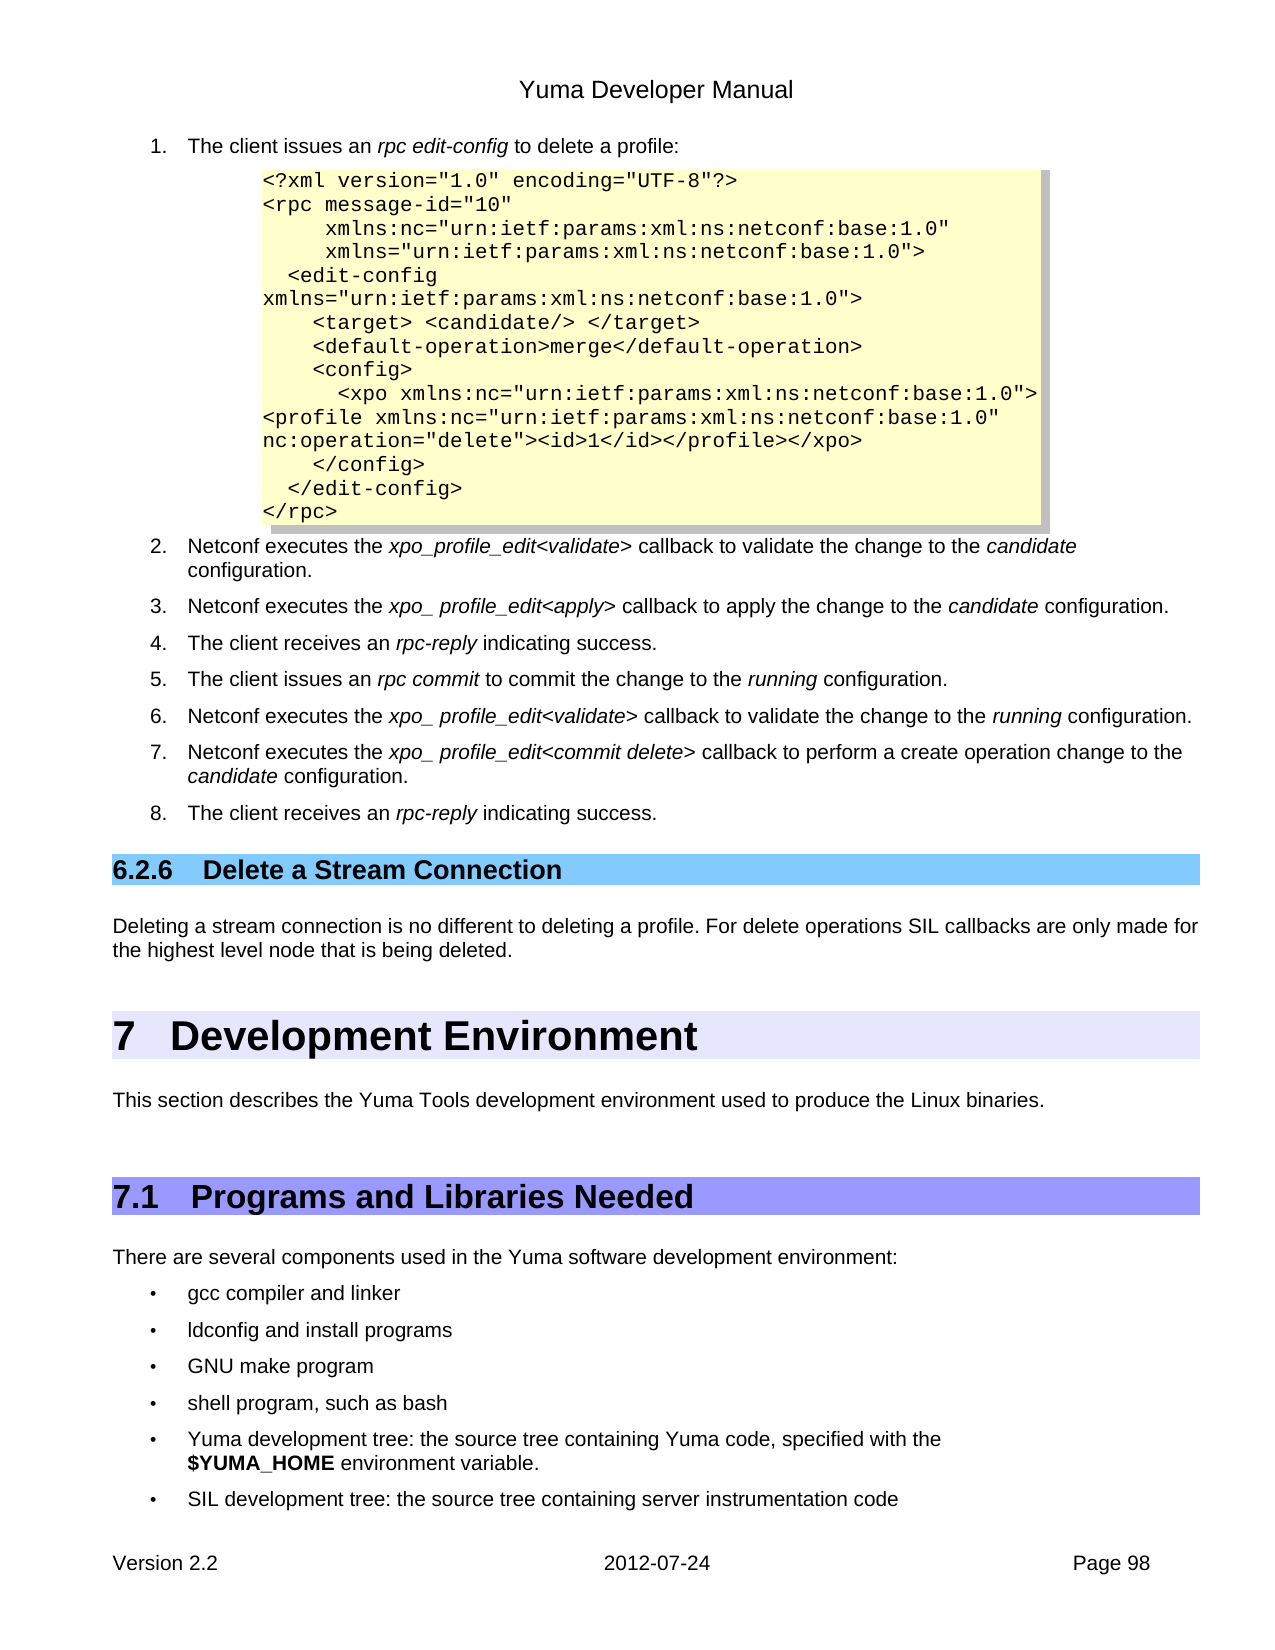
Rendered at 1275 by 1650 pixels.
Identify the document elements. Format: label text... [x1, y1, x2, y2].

list SIL development tree: the source tree containing server instrumentation code [150, 1487, 1200, 1511]
list shell program, such as bash [150, 1390, 1200, 1414]
subtitle Programs and Libraries Needed [112, 1177, 1200, 1215]
text Deleting a stream connection is no different to deleting a profile. For delete operations SIL callbacks are only made for the highest level node that is being deleted. [112, 914, 1200, 962]
list The client receives an rpc-reply indicating success. [150, 801, 1200, 824]
list Netconf executes the xpo_ profile_edit<apply> callback to apply the change to the candidate configuration. [150, 594, 1200, 618]
list Yuma development tree: the source tree containing Yuma code, specified with the $YUMA_HOME environment variable. [150, 1427, 1200, 1475]
list Netconf executes the xpo_ profile_edit<commit delete> callback to perform a create operation change to the candidate configuration. [150, 740, 1200, 788]
list Netconf executes the xpo_profile_edit<validate> callback to validate the change to the candidate configuration. [150, 534, 1200, 582]
text This section describes the Yuma Tools development environment used to produce the Linux binaries. [112, 1087, 1200, 1111]
subtitle Development Environment [112, 1011, 1200, 1059]
text There are several components used in the Yuma software development environment: [112, 1244, 1200, 1268]
subtitle Delete a Stream Connection [112, 854, 1200, 885]
list Netconf executes the xpo_ profile_edit<validate> callback to validate the change to the running configuration. [150, 704, 1200, 728]
list GNU make program [150, 1354, 1200, 1378]
list gcc compiler and linker [150, 1281, 1200, 1305]
list The client issues an rpc edit-config to delete a profile: [150, 134, 1200, 158]
text <?xml version="1.0" encoding="UTF-8"?> <rpc message-id="10" xmlns:nc="urn:ietf:params:xml:ns:netconf:base:1.0" xmlns="urn:ietf:params:xml:ns:netconf:base:1.0"> <edit-config xmlns="urn:ietf:params:xml:ns:netconf:base:1.0"> <target> <candidate/> </target> <default-operation>merge</default-operation> <config> <xpo xmlns:nc="urn:ietf:params:xml:ns:netconf:base:1.0"> <profile xmlns:nc="urn:ietf:params:xml:ns:netconf:base:1.0" nc:operation="delete"><id>1</id></profile></xpo> </config> </edit-config> </rpc> [262, 170, 1041, 525]
list The client issues an rpc commit to commit the change to the running configuration. [150, 667, 1200, 691]
list The client receives an rpc-reply indicating success. [150, 631, 1200, 655]
list ldconfig and install programs [150, 1317, 1200, 1341]
